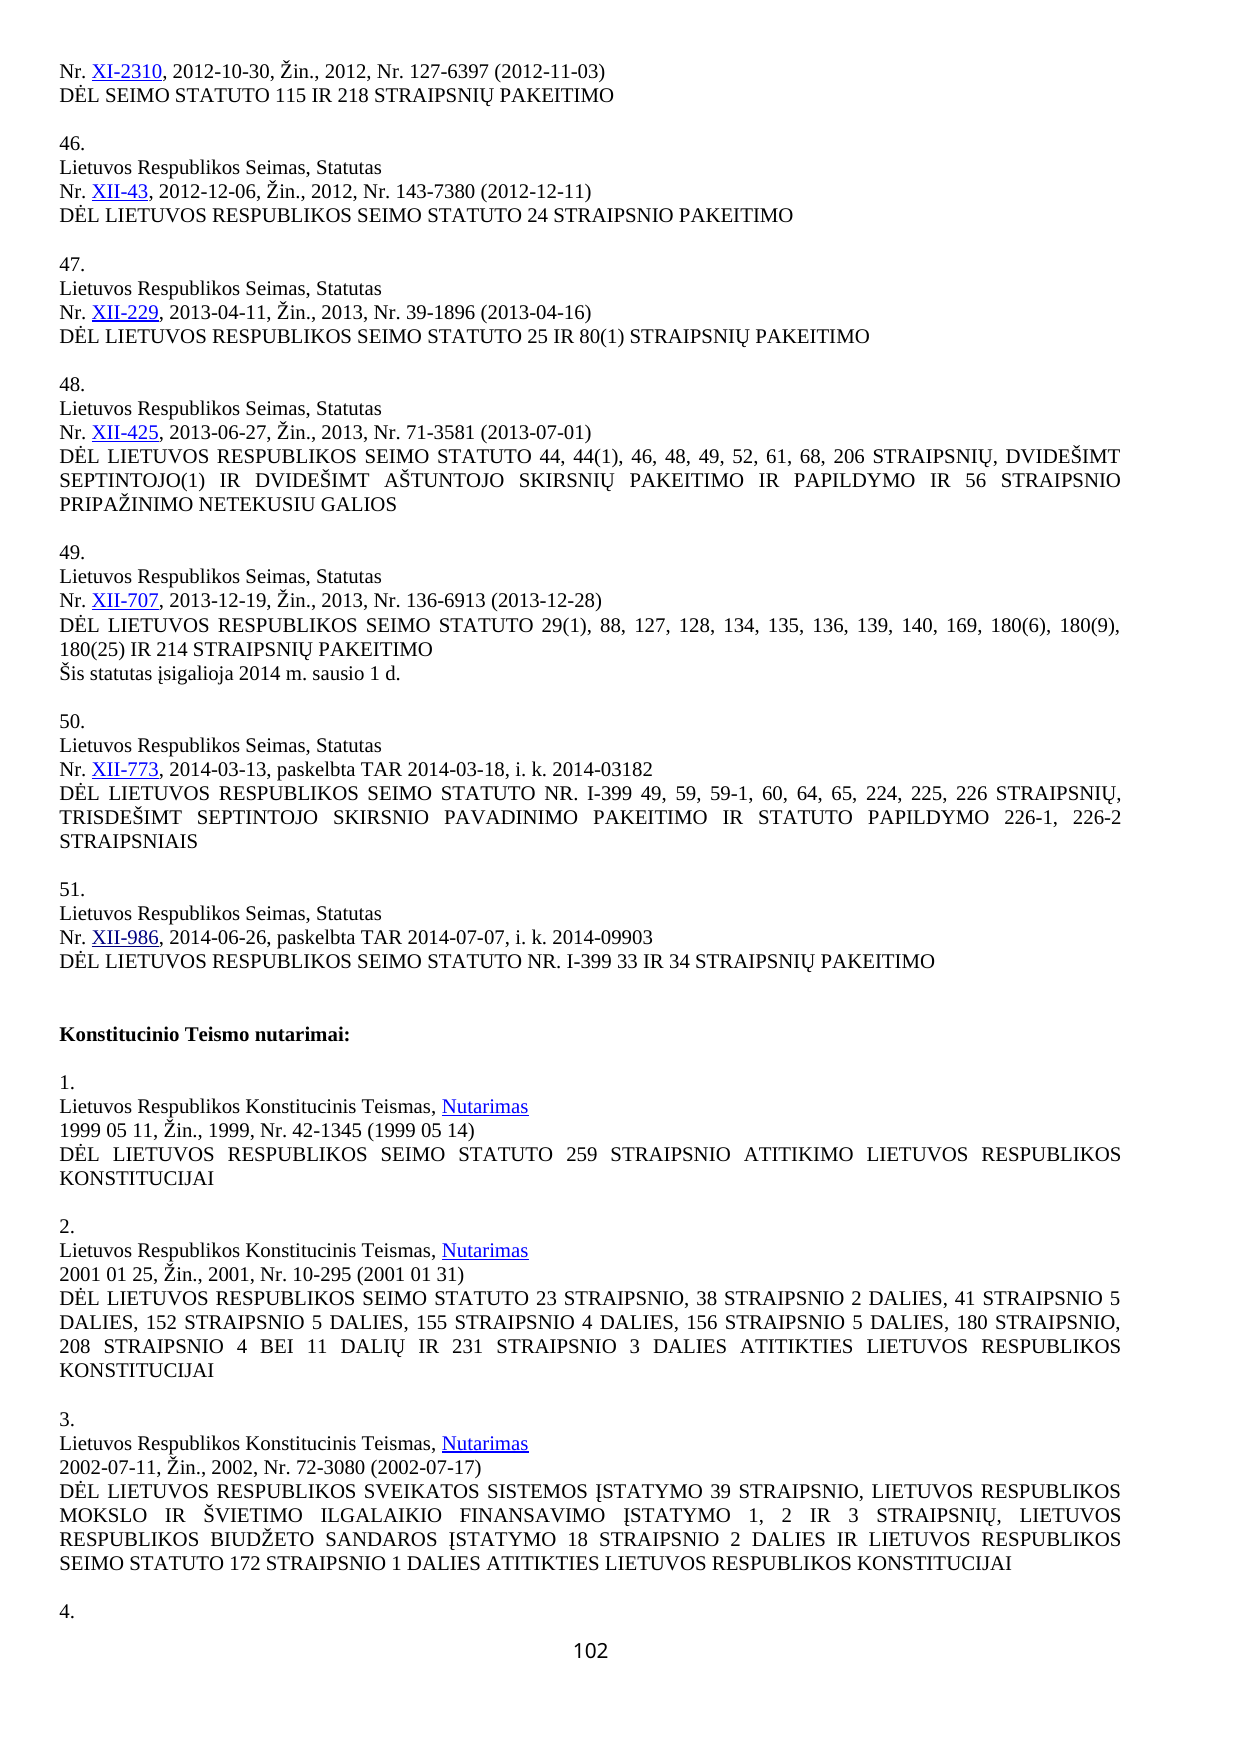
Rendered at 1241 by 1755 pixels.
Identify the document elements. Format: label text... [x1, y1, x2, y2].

text Lietuvos Respublikos Konstitucinis Teismas, Nutarimas [59, 1094, 1122, 1118]
text Nr. XII-229, 2013-04-11, Žin., 2013, Nr. 39-1896 (2013-04-16) [59, 300, 1122, 324]
text Lietuvos Respublikos Konstitucinis Teismas, Nutarimas [59, 1238, 1122, 1262]
text DĖL LIETUVOS RESPUBLIKOS SEIMO STATUTO 29(1), 88, 127, 128, 134, 135, 136, 139, 140, 169, 180(6), 180(9), 180(25) IR 214 STRAIPSNIŲ PAKEITIMO [59, 612, 1122, 661]
text Lietuvos Respublikos Seimas, Statutas [59, 155, 1122, 179]
text 2. [59, 1214, 1122, 1238]
text DĖL LIETUVOS RESPUBLIKOS SEIMO STATUTO 25 IR 80(1) STRAIPSNIŲ PAKEITIMO [59, 324, 1122, 348]
text 49. [59, 540, 1122, 564]
text Nr. XII-707, 2013-12-19, Žin., 2013, Nr. 136-6913 (2013-12-28) [59, 588, 1122, 612]
text 1. [59, 1070, 1122, 1094]
text Konstitucinio Teismo nutarimai: [59, 1022, 1122, 1046]
text 3. [59, 1407, 1122, 1431]
text 1999 05 11, Žin., 1999, Nr. 42-1345 (1999 05 14) [59, 1118, 1122, 1142]
text DĖL LIETUVOS RESPUBLIKOS SVEIKATOS SISTEMOS ĮSTATYMO 39 STRAIPSNIO, LIETUVOS RESPUBLIKOS MOKSLO IR ŠVIETIMO ILGALAIKIO FINANSAVIMO ĮSTATYMO 1, 2 IR 3 STRAIPSNIŲ, LIETUVOS RESPUBLIKOS BIUDŽETO SANDAROS ĮSTATYMO 18 STRAIPSNIO 2 DALIES IR LIETUVOS RESPUBLIKOS SEIMO STATUTO 172 STRAIPSNIO 1 DALIES ATITIKTIES LIETUVOS RESPUBLIKOS KONSTITUCIJAI [59, 1479, 1122, 1575]
text Šis statutas įsigalioja 2014 m. sausio 1 d. [59, 661, 1122, 685]
text DĖL LIETUVOS RESPUBLIKOS SEIMO STATUTO NR. I-399 33 IR 34 STRAIPSNIŲ PAKEITIMO [59, 949, 1122, 973]
text Lietuvos Respublikos Seimas, Statutas [59, 396, 1122, 420]
text Lietuvos Respublikos Seimas, Statutas [59, 733, 1122, 757]
text DĖL SEIMO STATUTO 115 IR 218 STRAIPSNIŲ PAKEITIMO [59, 83, 1122, 107]
text DĖL LIETUVOS RESPUBLIKOS SEIMO STATUTO 24 STRAIPSNIO PAKEITIMO [59, 203, 1122, 227]
text 50. [59, 709, 1122, 733]
text Nr. XI-2310, 2012-10-30, Žin., 2012, Nr. 127-6397 (2012-11-03) [59, 59, 1122, 83]
text Nr. XII-986, 2014-06-26, paskelbta TAR 2014-07-07, i. k. 2014-09903 [59, 925, 1122, 949]
text DĖL LIETUVOS RESPUBLIKOS SEIMO STATUTO 259 STRAIPSNIO ATITIKIMO LIETUVOS RESPUBLIKOS KONSTITUCIJAI [59, 1142, 1122, 1190]
text DĖL LIETUVOS RESPUBLIKOS SEIMO STATUTO NR. I-399 49, 59, 59-1, 60, 64, 65, 224, 225, 226 STRAIPSNIŲ, TRISDEŠIMT SEPTINTOJO SKIRSNIO PAVADINIMO PAKEITIMO IR STATUTO PAPILDYMO 226-1, 226-2 STRAIPSNIAIS [59, 781, 1122, 853]
text Lietuvos Respublikos Seimas, Statutas [59, 564, 1122, 588]
text 2002-07-11, Žin., 2002, Nr. 72-3080 (2002-07-17) [59, 1455, 1122, 1479]
text DĖL LIETUVOS RESPUBLIKOS SEIMO STATUTO 44, 44(1), 46, 48, 49, 52, 61, 68, 206 STRAIPSNIŲ, DVIDEŠIMT SEPTINTOJO(1) IR DVIDEŠIMT AŠTUNTOJO SKIRSNIŲ PAKEITIMO IR PAPILDYMO IR 56 STRAIPSNIO PRIPAŽINIMO NETEKUSIU GALIOS [59, 444, 1122, 516]
text 46. [59, 131, 1122, 155]
text 4. [59, 1599, 1122, 1623]
text Nr. XII-773, 2014-03-13, paskelbta TAR 2014-03-18, i. k. 2014-03182 [59, 757, 1122, 781]
text Nr. XII-43, 2012-12-06, Žin., 2012, Nr. 143-7380 (2012-12-11) [59, 179, 1122, 203]
text Lietuvos Respublikos Seimas, Statutas [59, 276, 1122, 300]
text DĖL LIETUVOS RESPUBLIKOS SEIMO STATUTO 23 STRAIPSNIO, 38 STRAIPSNIO 2 DALIES, 41 STRAIPSNIO 5 DALIES, 152 STRAIPSNIO 5 DALIES, 155 STRAIPSNIO 4 DALIES, 156 STRAIPSNIO 5 DALIES, 180 STRAIPSNIO, 208 STRAIPSNIO 4 BEI 11 DALIŲ IR 231 STRAIPSNIO 3 DALIES ATITIKTIES LIETUVOS RESPUBLIKOS KONSTITUCIJAI [59, 1286, 1122, 1382]
text 47. [59, 252, 1122, 276]
text Lietuvos Respublikos Konstitucinis Teismas, Nutarimas [59, 1431, 1122, 1455]
text Lietuvos Respublikos Seimas, Statutas [59, 901, 1122, 925]
text 51. [59, 877, 1122, 901]
text Nr. XII-425, 2013-06-27, Žin., 2013, Nr. 71-3581 (2013-07-01) [59, 420, 1122, 444]
text 2001 01 25, Žin., 2001, Nr. 10-295 (2001 01 31) [59, 1262, 1122, 1286]
text 48. [59, 372, 1122, 396]
